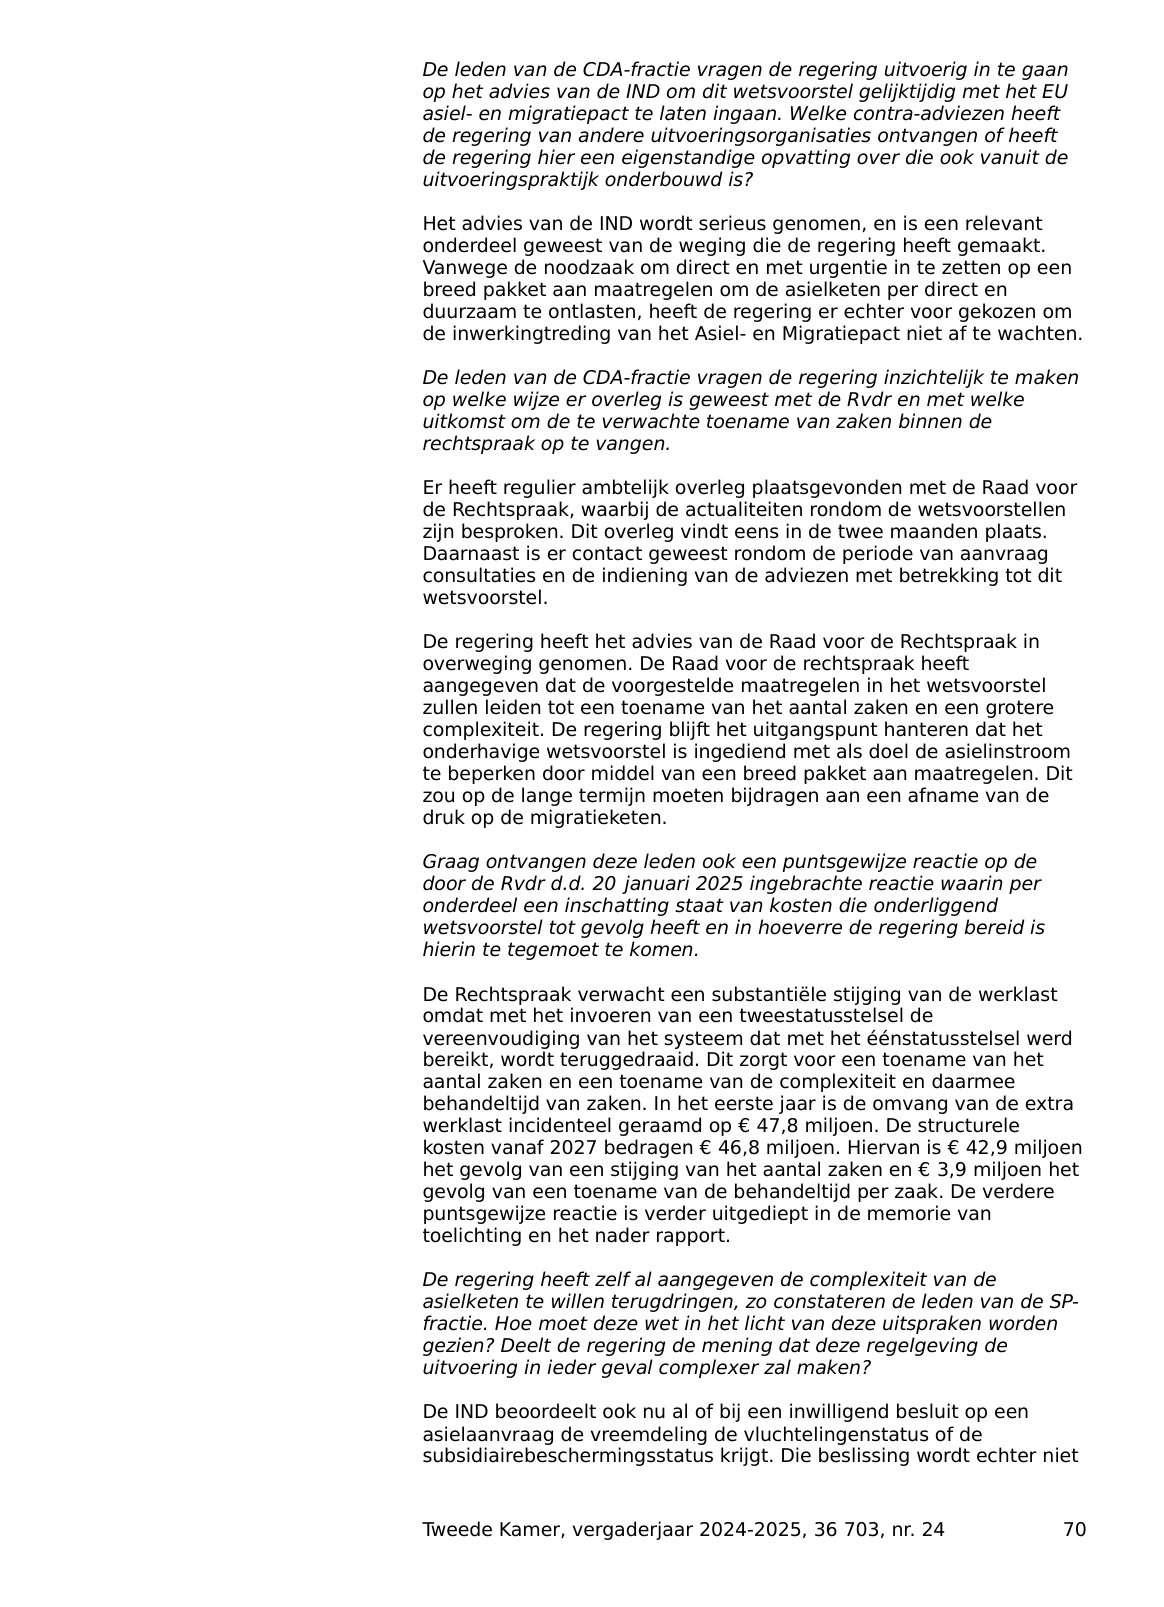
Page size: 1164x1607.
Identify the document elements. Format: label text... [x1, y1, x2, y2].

text Het advies van de IND wordt serieus genomen, en is een relevant onderdeel geweest van de weging die de regering heeft gemaakt. Vanwege de noodzaak om direct en met urgentie in te zetten op een breed pakket aan maatregelen om de asielketen per direct en duurzaam te ontlasten, heeft de regering er echter voor gekozen om de inwerkingtreding van het Asiel- en Migratiepact niet af te wachten. [422, 213, 1087, 345]
text De leden van de CDA-fractie vragen de regering uitvoerig in te gaan op het advies van de IND om dit wetsvoorstel gelijktijdig met het EU asiel- en migratiepact te laten ingaan. Welke contra-adviezen heeft de regering van andere uitvoeringsorganisaties ontvangen of heeft de regering hier een eigenstandige opvatting over die ook vanuit de uitvoeringspraktijk onderbouwd is? [422, 59, 1087, 191]
text Er heeft regulier ambtelijk overleg plaatsgevonden met de Raad voor de Rechtspraak, waarbij de actualiteiten rondom de wetsvoorstellen zijn besproken. Dit overleg vindt eens in de twee maanden plaats. Daarnaast is er contact geweest rondom de periode van aanvraag consultaties en de indiening van de adviezen met betrekking tot dit wetsvoorstel. [422, 477, 1087, 609]
text De leden van de CDA-fractie vragen de regering inzichtelijk te maken op welke wijze er overleg is geweest met de Rvdr en met welke uitkomst om de te verwachte toename van zaken binnen de rechtspraak op te vangen. [422, 367, 1087, 455]
text Graag ontvangen deze leden ook een puntsgewijze reactie op de door de Rvdr d.d. 20 januari 2025 ingebrachte reactie waarin per onderdeel een inschatting staat van kosten die onderliggend wetsvoorstel tot gevolg heeft en in hoeverre de regering bereid is hierin te tegemoet te komen. [422, 851, 1087, 961]
text De Rechtspraak verwacht een substantiële stijging van de werklast omdat met het invoeren van een tweestatusstelsel de vereenvoudiging van het systeem dat met het éénstatusstelsel werd bereikt, wordt teruggedraaid. Dit zorgt voor een toename van het aantal zaken en een toename van de complexiteit en daarmee behandeltijd van zaken. In het eerste jaar is de omvang van de extra werklast incidenteel geraamd op € 47,8 miljoen. De structurele kosten vanaf 2027 bedragen € 46,8 miljoen. Hiervan is € 42,9 miljoen het gevolg van een stijging van het aantal zaken en € 3,9 miljoen het gevolg van een toename van de behandeltijd per zaak. De verdere puntsgewijze reactie is verder uitgediept in de memorie van toelichting en het nader rapport. [422, 983, 1087, 1247]
text De regering heeft zelf al aangegeven de complexiteit van de asielketen te willen terugdringen, zo constateren de leden van de SP-fractie. Hoe moet deze wet in het licht van deze uitspraken worden gezien? Deelt de regering de mening dat deze regelgeving de uitvoering in ieder geval complexer zal maken? [422, 1269, 1087, 1379]
text De regering heeft het advies van de Raad voor de Rechtspraak in overweging genomen. De Raad voor de rechtspraak heeft aangegeven dat de voorgestelde maatregelen in het wetsvoorstel zullen leiden tot een toename van het aantal zaken en een grotere complexiteit. De regering blijft het uitgangspunt hanteren dat het onderhavige wetsvoorstel is ingediend met als doel de asielinstroom te beperken door middel van een breed pakket aan maatregelen. Dit zou op de lange termijn moeten bijdragen aan een afname van de druk op de migratieketen. [422, 631, 1087, 829]
text De IND beoordeelt ook nu al of bij een inwilligend besluit op een asielaanvraag de vreemdeling de vluchtelingenstatus of de subsidiairebeschermingsstatus krijgt. Die beslissing wordt echter niet [422, 1401, 1087, 1467]
